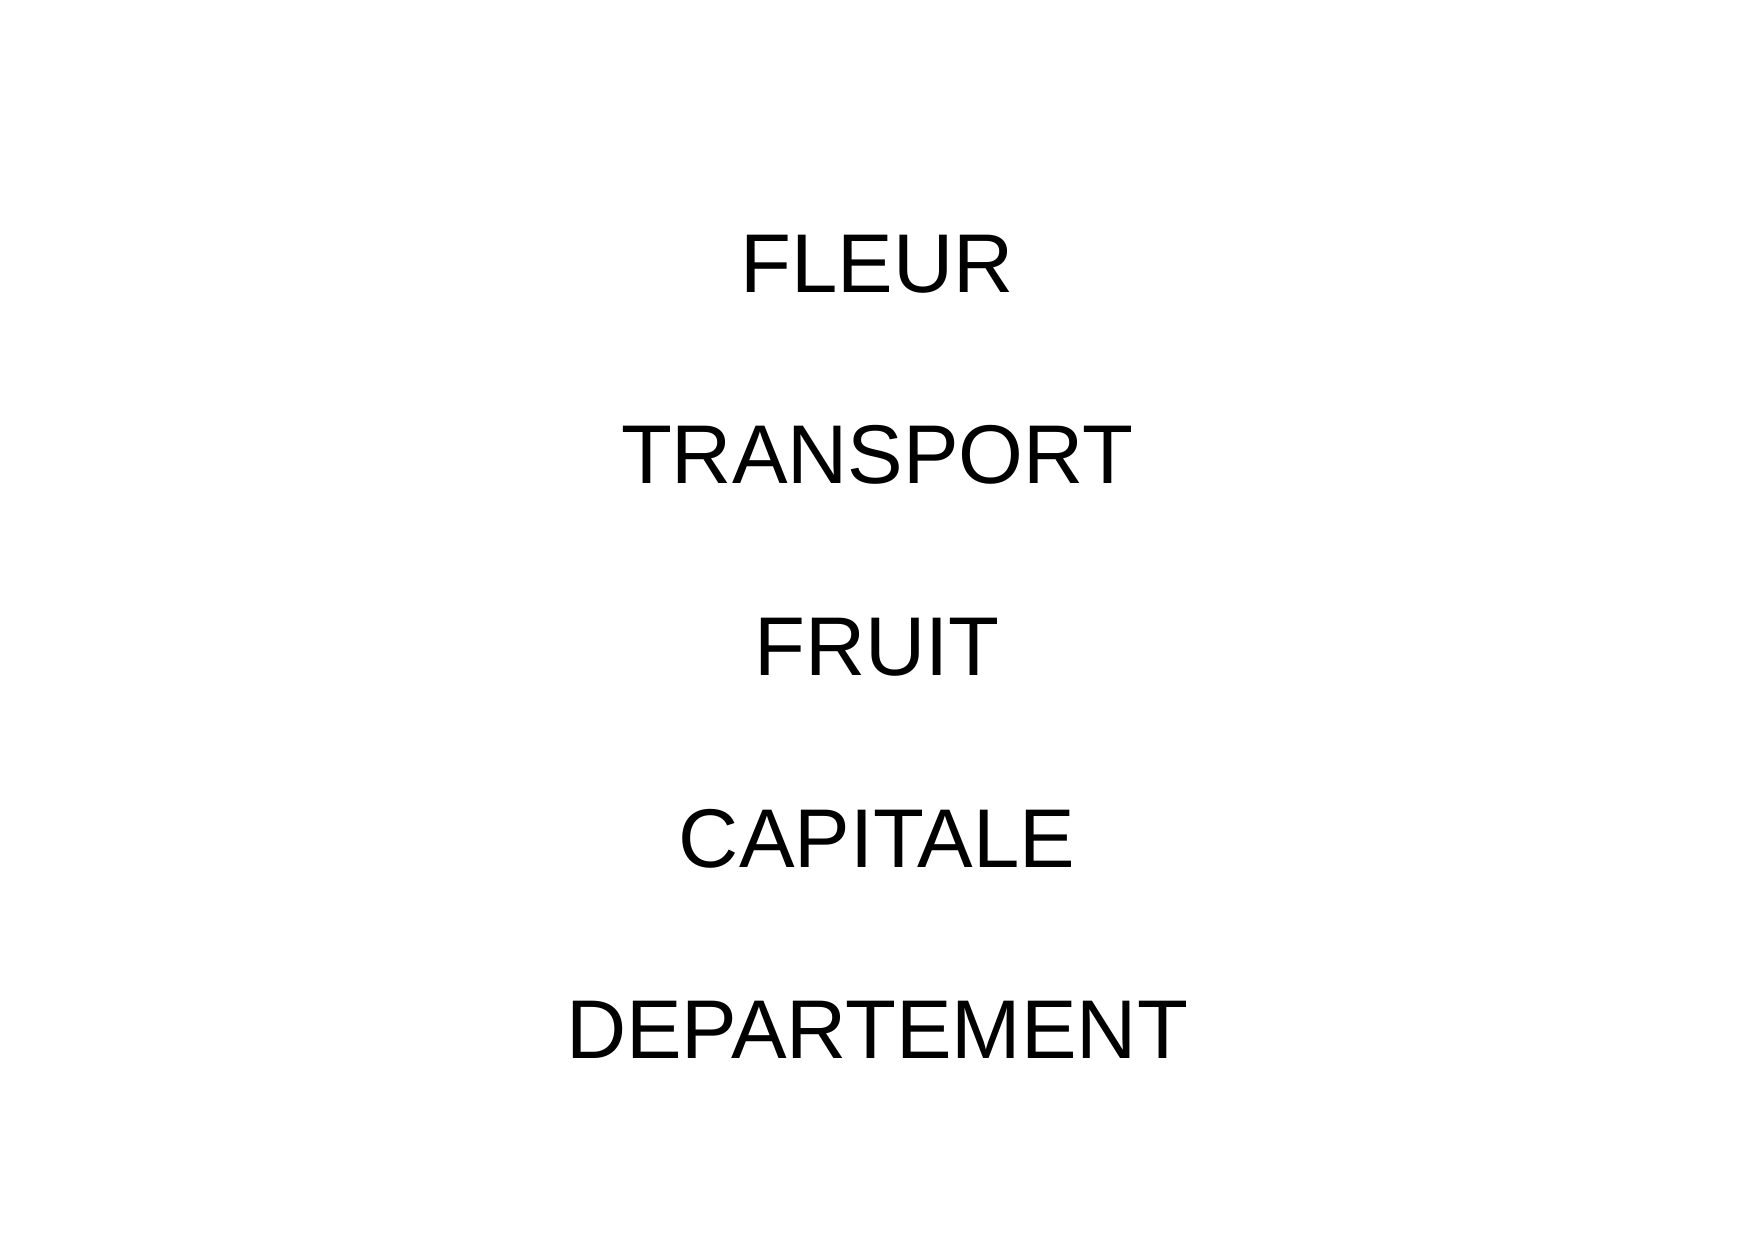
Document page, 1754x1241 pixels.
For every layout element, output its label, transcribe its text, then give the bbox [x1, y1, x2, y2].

text DEPARTEMENT [118, 981, 1636, 1076]
text TRANSPORT [118, 406, 1636, 501]
text CAPITALE [118, 789, 1636, 885]
text FLEUR [118, 214, 1636, 310]
text FRUIT [118, 597, 1636, 693]
